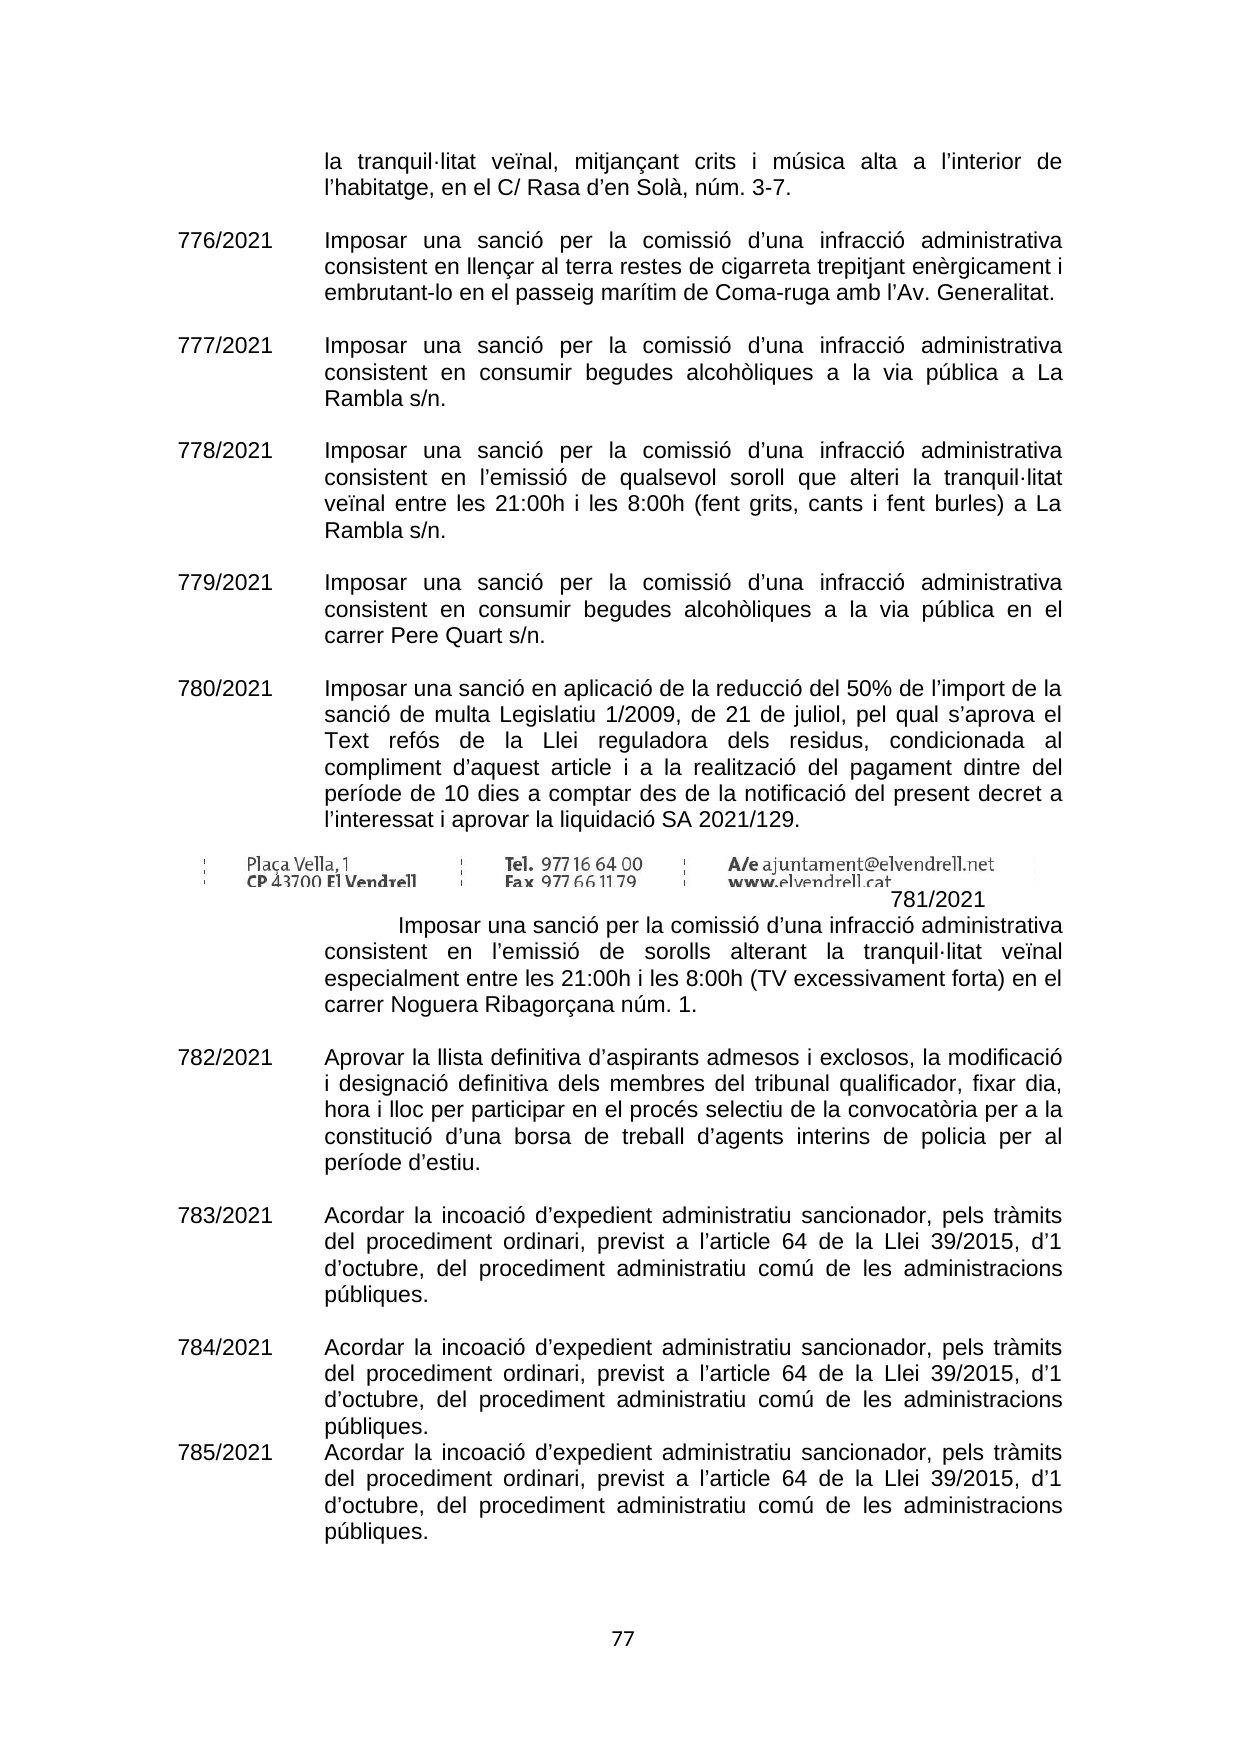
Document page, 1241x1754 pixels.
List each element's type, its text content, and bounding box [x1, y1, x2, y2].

text 780/2021 Imposar una sanció en aplicació de la reducció del 50% de l’import de la sanció de multa Legislatiu 1/2009, de 21 de juliol, pel qual s’aprova el Text refós de la Llei reguladora dels residus, condicionada al compliment d’aquest article i a la realització del pagament dintre del període de 10 dies a comptar des de la notificació del present decret a l’interessat i aprovar la liquidació SA 2021/129. [177, 675, 1063, 833]
text 779/2021 Imposar una sanció per la comissió d’una infracció administrativa consistent en consumir begudes alcohòliques a la via pública en el carrer Pere Quart s/n. [177, 569, 1063, 648]
text 785/2021 Acordar la incoació d’expedient administratiu sancionador, pels tràmits del procediment ordinari, previst a l’article 64 de la Llei 39/2015, d’1 d’octubre, del procediment administratiu comú de les administracions públiques. [177, 1439, 1063, 1544]
text 782/2021 Aprovar la llista definitiva d’aspirants admesos i exclosos, la modificació i designació definitiva dels membres del tribunal qualificador, fixar dia, hora i lloc per participar en el procés selectiu de la convocatòria per a la constitució d’una borsa de treball d’agents interins de policia per al període d’estiu. [177, 1044, 1063, 1175]
text 781/2021 Imposar una sanció per la comissió d’una infracció administrativa consistent en l’emissió de sorolls alterant la tranquil·litat veïnal especialment entre les 21:00h i les 8:00h (TV excessivament forta) en el carrer Noguera Ribagorçana núm. 1. [177, 886, 1063, 1017]
text 778/2021 Imposar una sanció per la comissió d’una infracció administrativa consistent en l’emissió de qualsevol soroll que alteri la tranquil·litat veïnal entre les 21:00h i les 8:00h (fent grits, cants i fent burles) a La Rambla s/n. [177, 437, 1063, 543]
text la tranquil·litat veïnal, mitjançant crits i música alta a l’interior de l’habitatge, en el C/ Rasa d’en Solà, núm. 3-7. [177, 148, 1063, 200]
text 783/2021 Acordar la incoació d’expedient administratiu sancionador, pels tràmits del procediment ordinari, previst a l’article 64 de la Llei 39/2015, d’1 d’octubre, del procediment administratiu comú de les administracions públiques. [177, 1202, 1063, 1307]
text 776/2021 Imposar una sanció per la comissió d’una infracció administrativa consistent en llençar al terra restes de cigarreta trepitjant enèrgicament i embrutant-lo en el passeig marítim de Coma-ruga amb l’Av. Generalitat. [177, 227, 1063, 306]
text 784/2021 Acordar la incoació d’expedient administratiu sancionador, pels tràmits del procediment ordinari, previst a l’article 64 de la Llei 39/2015, d’1 d’octubre, del procediment administratiu comú de les administracions públiques. [177, 1333, 1063, 1439]
text 777/2021 Imposar una sanció per la comissió d’una infracció administrativa consistent en consumir begudes alcohòliques a la via pública a La Rambla s/n. [177, 332, 1063, 411]
